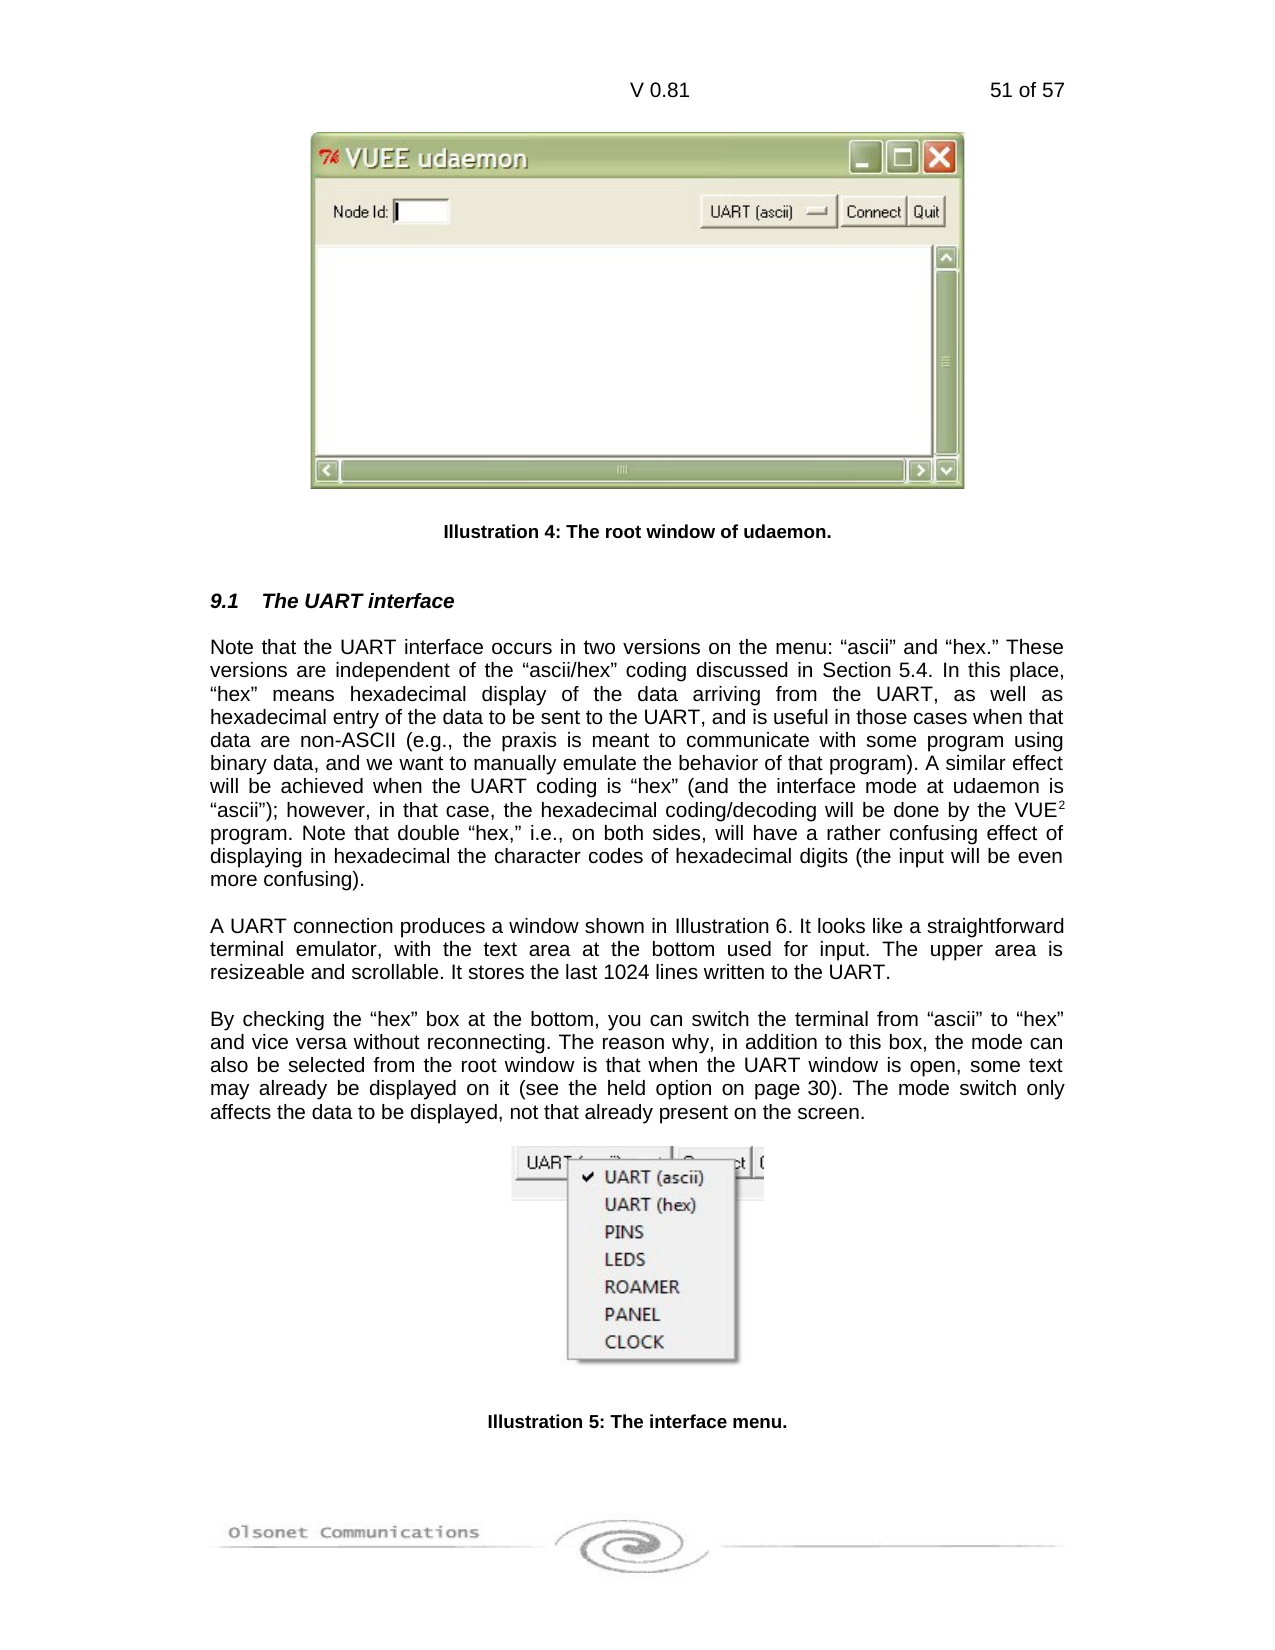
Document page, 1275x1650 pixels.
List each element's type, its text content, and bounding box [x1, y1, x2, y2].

text By checking the “hex” box at the bottom, you can switch the terminal from “ascii” to “hex” and vice versa without reconnecting. The reason why, in addition to this box, the mode can also be selected from the root window is that when the UART window is open, some text may already be displayed on it (see the held option on page 30). The mode switch only affects the data to be displayed, not that already present on the screen. [210, 1007, 1065, 1123]
text Illustration 5: The interface menu. [481, 1412, 794, 1432]
text Illustration 4: The root window of udaemon. [311, 522, 964, 543]
subtitle The UART interface [210, 589, 1065, 612]
picture [511, 1146, 764, 1379]
picture [310, 132, 965, 489]
picture [210, 1504, 1065, 1596]
text Note that the UART interface occurs in two versions on the menu: “ascii” and “hex.” These versions are independent of the “ascii/hex” coding discussed in Section 5.4. In this place, “hex” means hexadecimal display of the data arriving from the UART, as well as hexadecimal entry of the data to be sent to the UART, and is useful in those cases when that data are non-ASCII (e.g., the praxis is meant to communicate with some program using binary data, and we want to manually emulate the behavior of that program). A similar effect will be achieved when the UART coding is “hex” (and the interface mode at udaemon is “ascii”); however, in that case, the hexadecimal coding/decoding will be done by the VUE2 program. Note that double “hex,” i.e., on both sides, will have a rather confusing effect of displaying in hexadecimal the character codes of hexadecimal digits (the input will be even more confusing). [210, 636, 1065, 891]
text A UART connection produces a window shown in Illustration 6. It looks like a straightforward terminal emulator, with the text area at the bottom used for input. The upper area is resizeable and scrollable. It stores the last 1024 lines written to the UART. [210, 914, 1065, 984]
